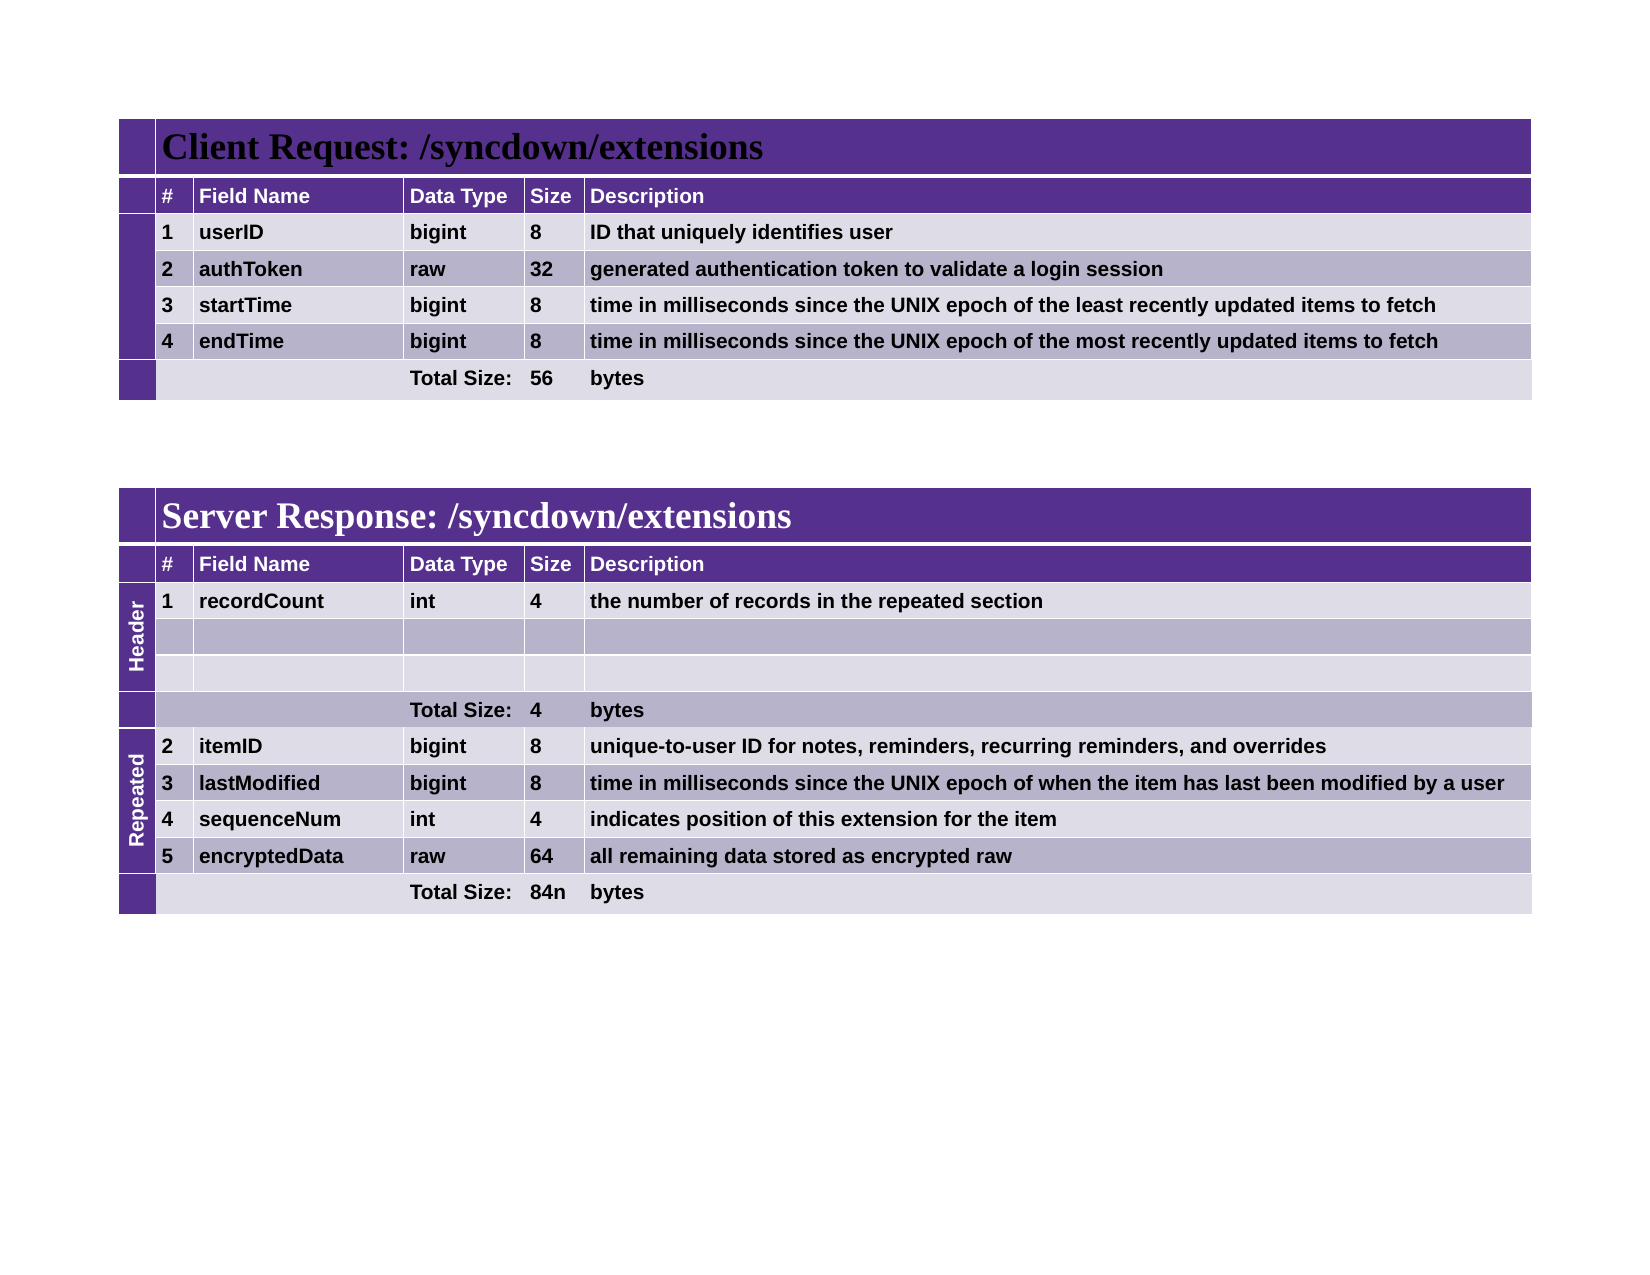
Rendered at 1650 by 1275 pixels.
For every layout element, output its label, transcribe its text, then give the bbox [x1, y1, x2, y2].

table_cell 84n [524, 874, 584, 914]
table_cell 3 [156, 287, 193, 323]
table_cell endTime [194, 324, 403, 359]
table_cell [156, 360, 404, 400]
table_cell [585, 619, 1531, 654]
table_cell all remaining data stored as encrypted raw [585, 838, 1531, 873]
table_cell sequenceNum [194, 801, 403, 837]
table_cell 8 [525, 214, 584, 250]
table_cell 4 [525, 801, 584, 837]
table_cell ID that uniquely identifies user [585, 214, 1531, 250]
table_cell 56 [524, 360, 584, 400]
table_cell [404, 656, 524, 691]
table_cell Field Name [194, 178, 403, 213]
table_cell bigint [404, 727, 524, 764]
table_cell 5 [156, 838, 193, 873]
table_cell bigint [404, 324, 524, 359]
table_cell Repeated [119, 729, 155, 873]
table_cell 8 [525, 765, 584, 800]
table_cell Field Name [194, 546, 403, 582]
table_cell 1 [156, 583, 193, 618]
table_header [119, 488, 155, 542]
table_cell Header [119, 583, 155, 691]
table_cell [119, 360, 156, 400]
table_cell [119, 214, 155, 359]
table_cell 8 [525, 287, 584, 323]
table_cell itemID [194, 727, 403, 764]
table_cell [525, 619, 584, 654]
table_cell unique-to-user ID for notes, reminders, recurring reminders, and overrides [585, 727, 1531, 764]
table_cell Size [525, 546, 584, 582]
table_cell [156, 874, 404, 914]
table_cell Data Type [404, 178, 524, 213]
table_cell [525, 656, 584, 691]
table_cell Data Type [404, 546, 524, 582]
table_header Server Response: /syncdown/extensions [156, 488, 1531, 542]
table_cell bytes [584, 692, 1532, 727]
table_cell userID [194, 214, 403, 250]
table_cell Total Size: [404, 360, 524, 400]
table_cell 32 [525, 251, 584, 286]
table_cell [119, 692, 155, 727]
table_cell [156, 692, 193, 727]
table_cell [404, 619, 524, 654]
table_cell authToken [194, 251, 403, 286]
table_cell generated authentication token to validate a login session [585, 251, 1531, 286]
table_cell time in milliseconds since the UNIX epoch of the least recently updated items to fetch [585, 287, 1531, 323]
table_cell # [156, 178, 193, 213]
table_cell 1 [156, 214, 193, 250]
table_cell Total Size: [404, 874, 524, 914]
table_cell 2 [156, 251, 193, 286]
table_cell [119, 874, 156, 914]
table_cell 64 [525, 838, 584, 873]
table_cell bytes [584, 360, 1532, 400]
table_cell bigint [404, 287, 524, 323]
table_cell [194, 656, 403, 691]
table_cell time in milliseconds since the UNIX epoch of when the item has last been modified by a user [585, 765, 1531, 800]
table_cell Size [525, 178, 584, 213]
table_cell bytes [584, 874, 1532, 914]
table_cell [119, 178, 155, 213]
table_cell raw [404, 251, 524, 286]
table_cell the number of records in the repeated section [585, 583, 1531, 618]
table_cell 4 [525, 583, 584, 618]
table_cell indicates position of this extension for the item [585, 801, 1531, 837]
table_cell int [404, 583, 524, 618]
table_cell [156, 656, 193, 691]
table_cell # [156, 546, 193, 582]
table_header Client Request: /syncdown/extensions [156, 119, 1531, 174]
table_cell lastModified [194, 765, 403, 800]
table_header [119, 119, 155, 174]
table_cell bigint [404, 214, 524, 250]
table_cell int [404, 801, 524, 837]
table_cell encryptedData [194, 838, 403, 873]
table_cell startTime [194, 287, 403, 323]
table_cell [585, 656, 1531, 691]
table_cell Description [585, 546, 1531, 582]
table_cell 8 [525, 727, 584, 764]
table_cell time in milliseconds since the UNIX epoch of the most recently updated items to fetch [585, 324, 1531, 359]
table_cell [193, 692, 404, 727]
table_cell [119, 546, 155, 582]
table_cell 4 [524, 692, 584, 727]
table_cell 4 [156, 801, 193, 837]
table_cell raw [404, 838, 524, 873]
table_cell [194, 619, 403, 654]
table_cell bigint [404, 765, 524, 800]
table_cell recordCount [194, 583, 403, 618]
table_cell 2 [156, 727, 193, 764]
table_cell 4 [156, 324, 193, 359]
table_cell Description [585, 178, 1531, 213]
table_cell Total Size: [404, 692, 524, 727]
table_cell [156, 619, 193, 654]
table_cell 3 [156, 765, 193, 800]
table_cell 8 [525, 324, 584, 359]
